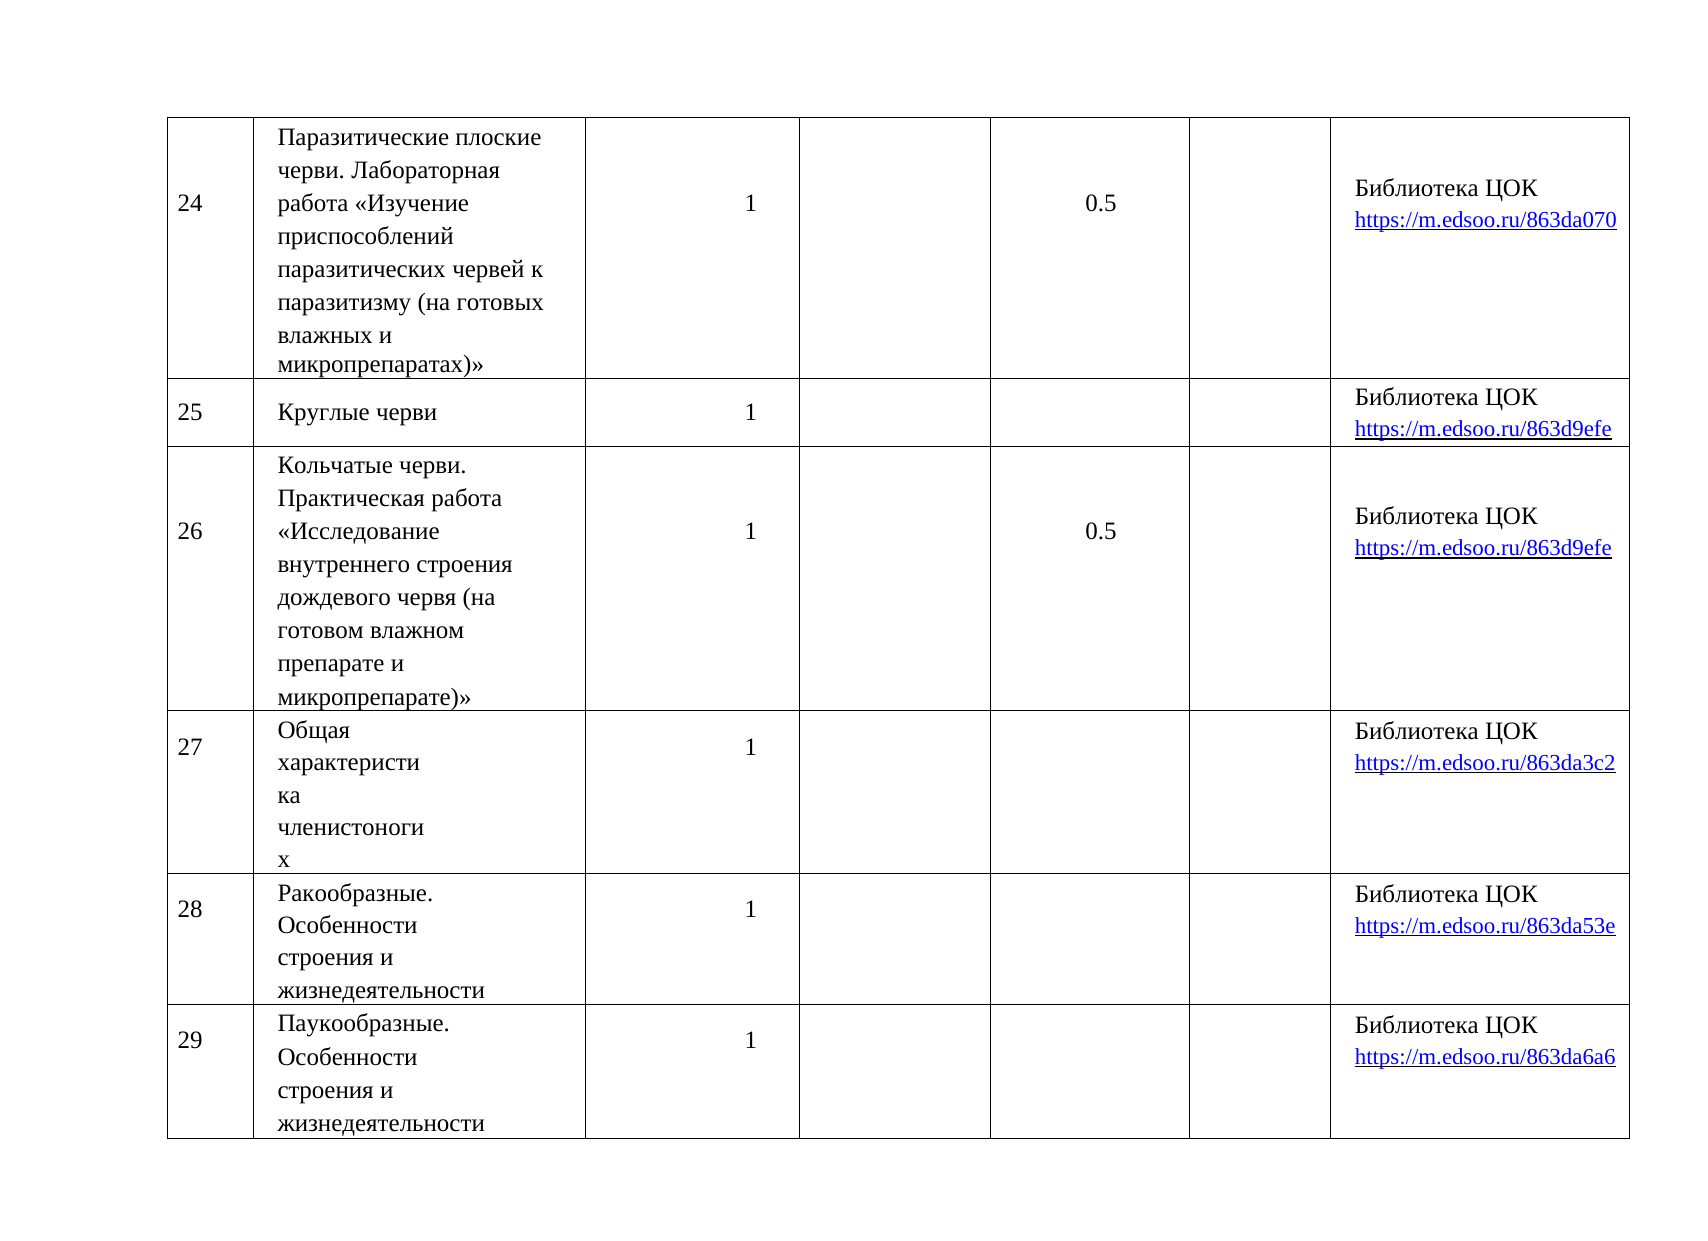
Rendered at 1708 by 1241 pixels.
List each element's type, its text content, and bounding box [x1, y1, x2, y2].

table_cell 29 [168, 1005, 253, 1138]
table_cell 1 [586, 874, 799, 1003]
table_cell 28 [168, 874, 253, 1003]
table_header 24 [168, 118, 253, 378]
table_cell [800, 874, 990, 1003]
table_header Паразитические плоские черви. Лабораторная работа «Изучение приспособлений паразитических червей к паразитизму (на готовых влажных и микропрепаратах)» [254, 118, 585, 378]
table_header 1 [586, 118, 799, 378]
table_header 0.5 [991, 118, 1189, 378]
table_cell 1 [586, 1005, 799, 1138]
table_cell [800, 711, 990, 873]
table_header [1190, 118, 1330, 378]
table_cell 1 [586, 379, 799, 446]
table_cell Паукообразные. Особенности строения и жизнедеятельности [254, 1005, 585, 1138]
table_cell [1190, 711, 1330, 873]
table_cell [1190, 1005, 1330, 1138]
table_cell Библиотека ЦОК https://m.edsoo.ru/863da6a6 [1331, 1005, 1629, 1138]
table_cell [991, 711, 1189, 873]
table_cell [1190, 447, 1330, 710]
table_cell Кольчатые черви. Практическая работа «Исследование внутреннего строения дождевого червя (на готовом влажном препарате и микропрепарате)» [254, 447, 585, 710]
table_cell 25 [168, 379, 253, 446]
table_cell 0.5 [991, 447, 1189, 710]
table_header Библиотека ЦОК https://m.edsoo.ru/863da070 [1331, 118, 1629, 378]
table_cell 1 [586, 711, 799, 873]
table_cell Библиотека ЦОК https://m.edsoo.ru/863d9efe [1331, 379, 1629, 446]
table_cell [1190, 379, 1330, 446]
table_cell Круглые черви [254, 379, 585, 446]
table_cell [800, 379, 990, 446]
table_cell Общая характеристика членистоногих [254, 711, 585, 873]
table_cell 27 [168, 711, 253, 873]
table_cell 26 [168, 447, 253, 710]
table_cell [991, 874, 1189, 1003]
table_cell Библиотека ЦОК https://m.edsoo.ru/863d9efe [1331, 447, 1629, 710]
table_cell Ракообразные. Особенности строения и жизнедеятельности [254, 874, 585, 1003]
table_cell [1190, 874, 1330, 1003]
table_cell [800, 1005, 990, 1138]
table_cell [991, 379, 1189, 446]
table_cell 1 [586, 447, 799, 710]
table_cell [991, 1005, 1189, 1138]
table_header [800, 118, 990, 378]
table_cell Библиотека ЦОК https://m.edsoo.ru/863da3c2 [1331, 711, 1629, 873]
table_cell Библиотека ЦОК https://m.edsoo.ru/863da53e [1331, 874, 1629, 1003]
table_cell [800, 447, 990, 710]
